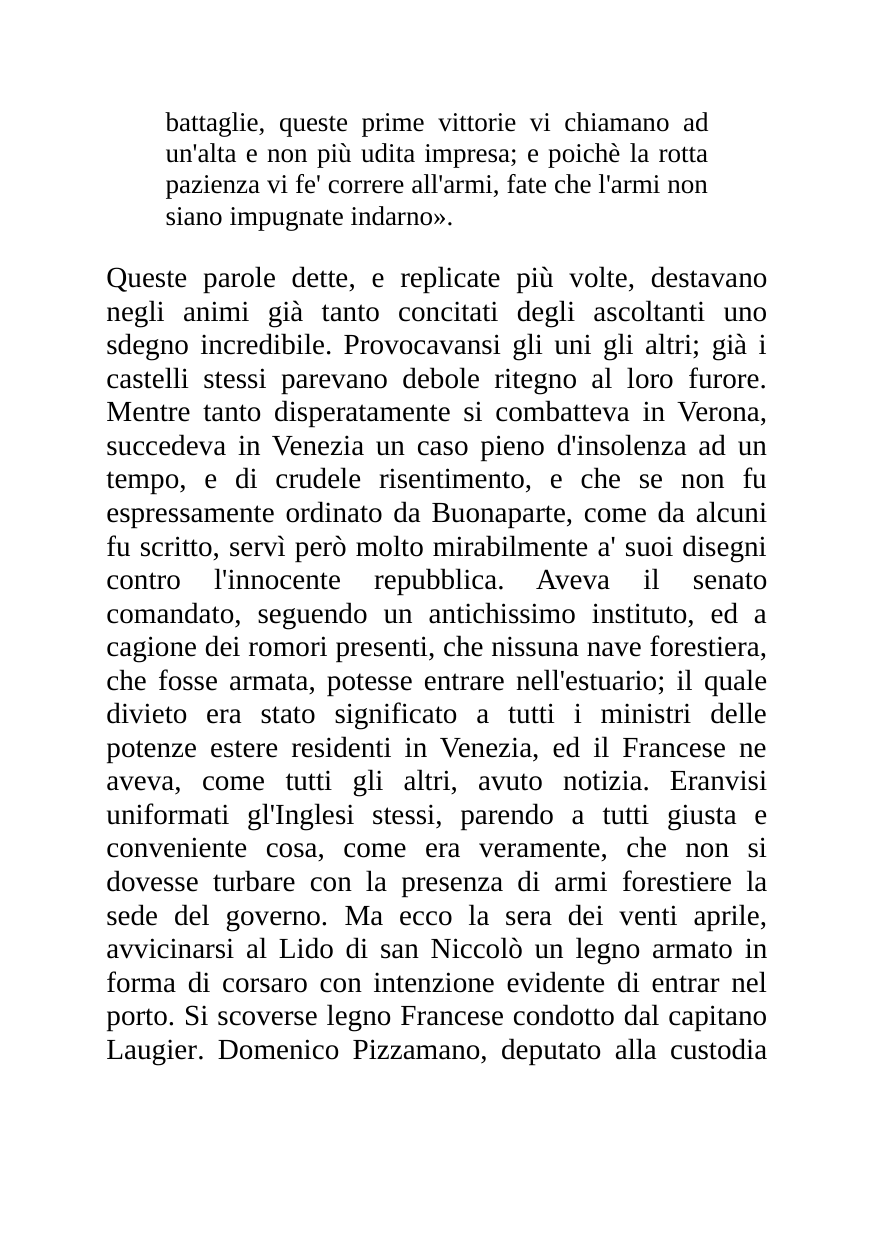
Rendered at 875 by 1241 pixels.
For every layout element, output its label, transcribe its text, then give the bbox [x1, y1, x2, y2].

text battaglie, queste prime vittorie vi chiamano ad un'alta e non più udita impresa; e poichè la rotta pazienza vi fe' correre all'armi, fate che l'armi non siano impugnate indarno». [165, 106, 709, 231]
text Queste parole dette, e replicate più volte, destavano negli animi già tanto concitati degli ascoltanti uno sdegno incredibile. Provocavansi gli uni gli altri; già i castelli stessi parevano debole ritegno al loro furore. Mentre tanto disperatamente si combatteva in Verona, succedeva in Venezia un caso pieno d'insolenza ad un tempo, e di crudele risentimento, e che se non fu espressamente ordinato da Buonaparte, come da alcuni fu scritto, servì però molto mirabilmente a' suoi disegni contro l'innocente repubblica. Aveva il senato comandato, seguendo un antichissimo instituto, ed a cagione dei romori presenti, che nissuna nave forestiera, che fosse armata, potesse entrare nell'estuario; il quale divieto era stato significato a tutti i ministri delle potenze estere residenti in Venezia, ed il Francese ne aveva, come tutti gli altri, avuto notizia. Eranvisi uniformati gl'Inglesi stessi, parendo a tutti giusta e conveniente cosa, come era veramente, che non si dovesse turbare con la presenza di armi forestiere la sede del governo. Ma ecco la sera dei venti aprile, avvicinarsi al Lido di san Niccolò un legno armato in forma di corsaro con intenzione evidente di entrar nel porto. Si scoverse legno Francese condotto dal capitano Laugier. Domenico Pizzamano, deputato alla custodia [106, 260, 768, 1065]
